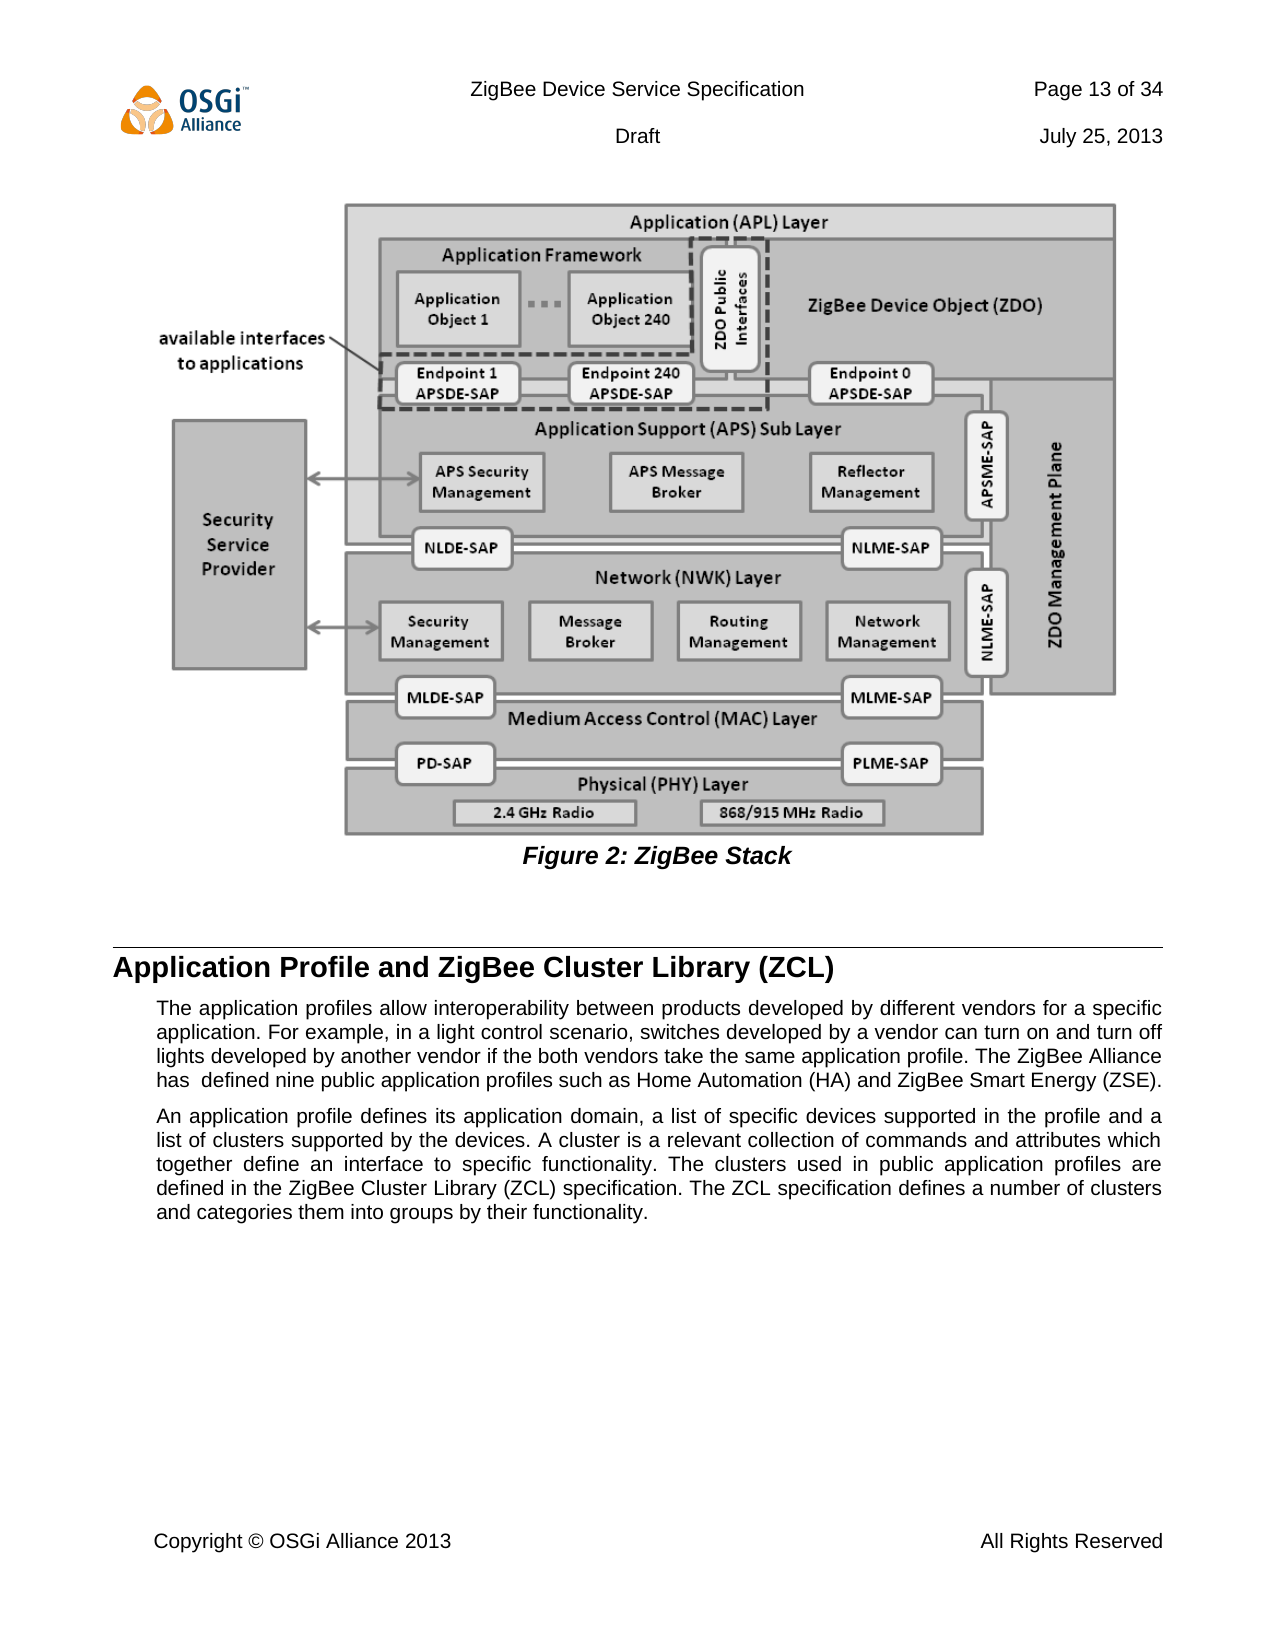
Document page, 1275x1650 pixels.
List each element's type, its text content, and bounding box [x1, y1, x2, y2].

subtitle Application Profile and ZigBee Cluster Library (ZCL) [112, 948, 1163, 983]
picture [150, 197, 1126, 841]
text Figure 2: ZigBee Stack [191, 841, 1125, 869]
text An application profile defines its application domain, a list of specific devices supported in the profile and a list of clusters supported by the devices. A cluster is a relevant collection of commands and attributes which together define an interface to specific functionality. The clusters used in public application profiles are defined in the ZigBee Cluster Library (ZCL) specification. The ZCL specification defines a number of clusters and categories them into groups by their functionality. [156, 1104, 1163, 1224]
text The application profiles allow interoperability between products developed by different vendors for a specific application. For example, in a light control scenario, switches developed by a vendor can turn on and turn off lights developed by another vendor if the both vendors take the same application profile. The ZigBee Alliance has defined nine public application profiles such as Home Automation (HA) and ZigBee Smart Energy (ZSE). [156, 996, 1163, 1092]
picture [113, 78, 257, 142]
